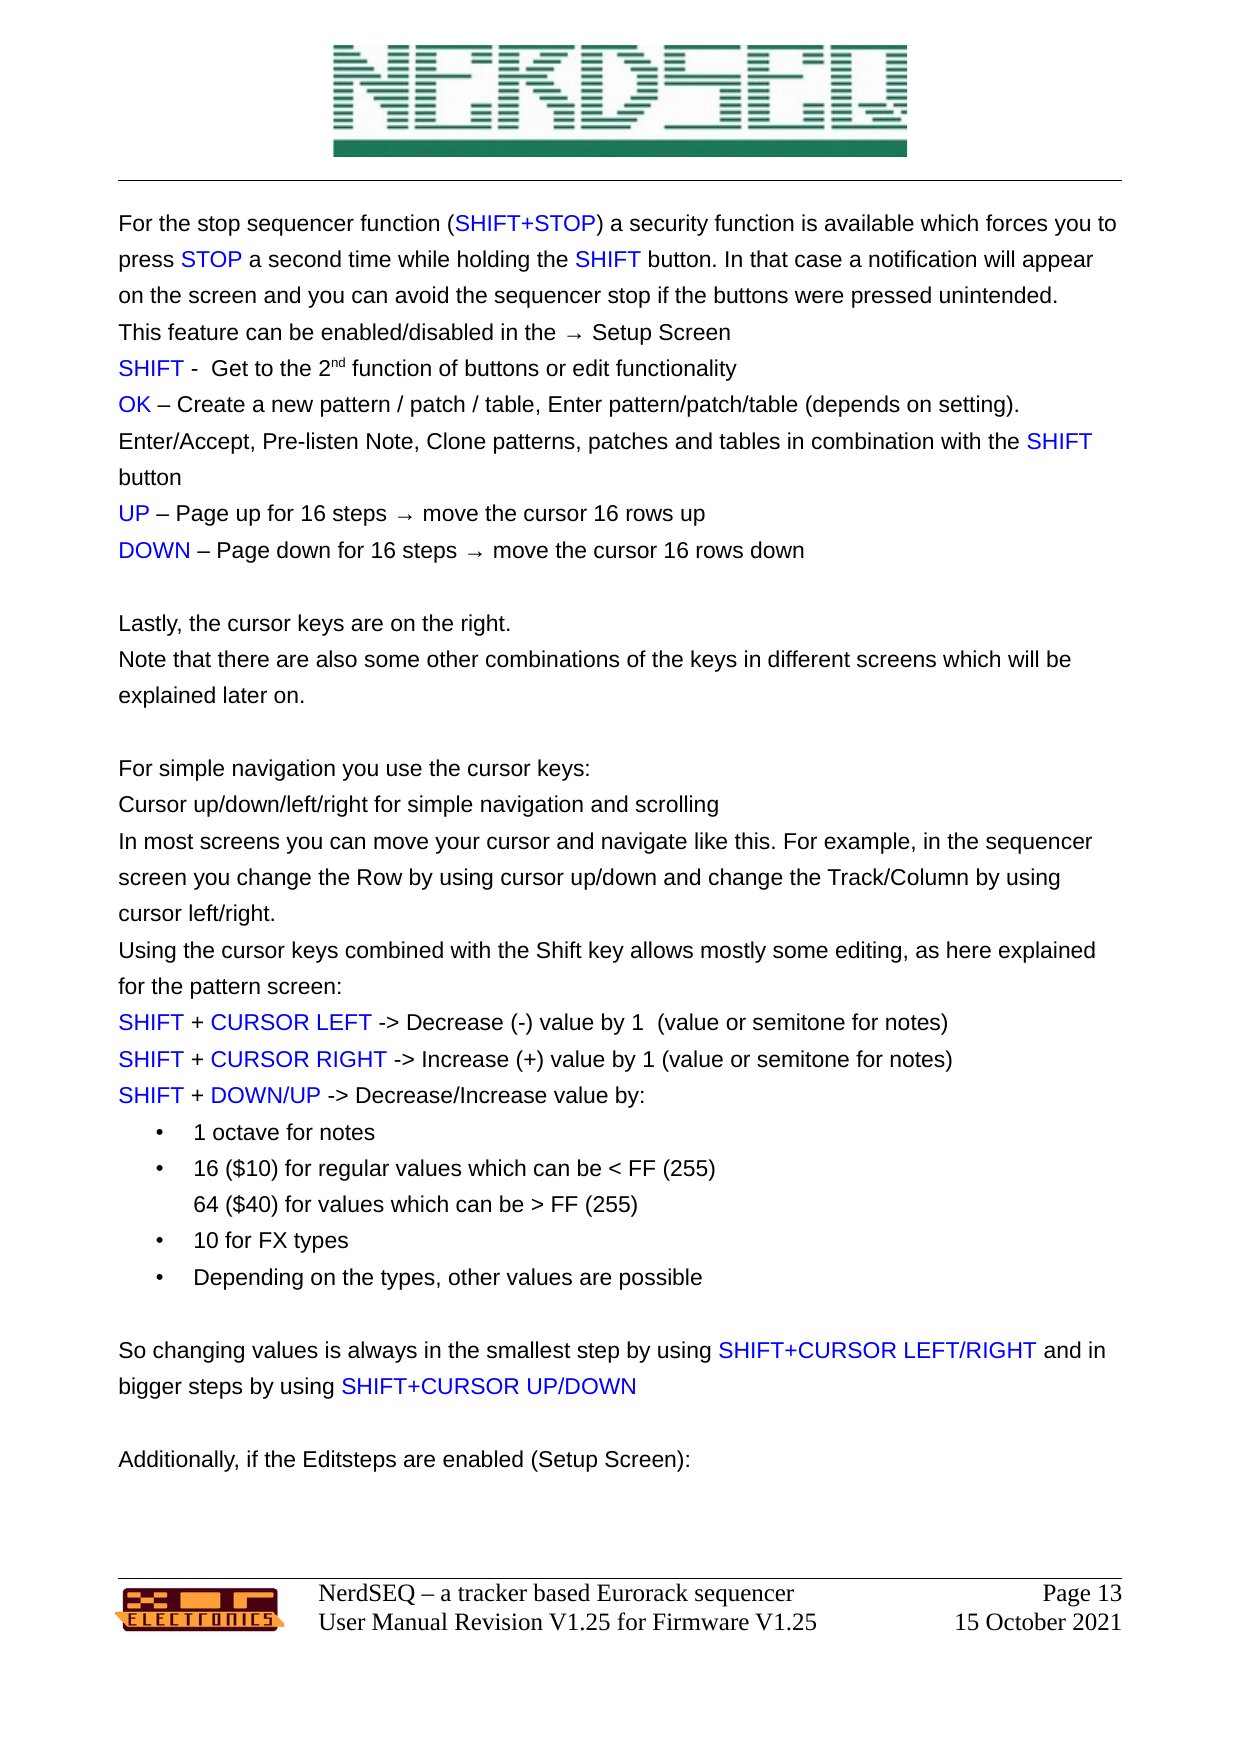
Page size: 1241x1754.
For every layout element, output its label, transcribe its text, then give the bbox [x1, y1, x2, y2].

text In most screens you can move your cursor and navigate like this. For example, in the sequencer screen you change the Row by using cursor up/down and change the Track/Column by using cursor left/right. [118, 828, 1122, 927]
text SHIFT + CURSOR RIGHT -> Increase (+) value by 1 (value or semitone for notes) [118, 1046, 1122, 1072]
text SHIFT + DOWN/UP -> Decrease/Increase value by: [118, 1082, 1122, 1108]
text UP – Page up for 16 steps → move the cursor 16 rows up [118, 500, 1122, 527]
text For the stop sequencer function (SHIFT+STOP) a security function is available which forces you to press STOP a second time while holding the SHIFT button. In that case a notification will appear on the screen and you can avoid the sequencer stop if the buttons were pressed unintended. [118, 209, 1122, 309]
list Depending on the types, other values are possible [156, 1264, 1122, 1290]
text OK – Create a new pattern / patch / table, Enter pattern/patch/table (depends on setting). Enter/Accept, Pre-listen Note, Clone patterns, patches and tables in combination with the SHIFT button [118, 391, 1122, 490]
text 64 ($40) for values which can be > FF (255) [118, 1191, 1122, 1217]
text Using the cursor keys combined with the Shift key allows mostly some editing, as here explained for the pattern screen: [118, 937, 1122, 999]
picture [115, 1584, 285, 1634]
text Cursor up/down/left/right for simple navigation and scrolling [118, 791, 1122, 818]
text SHIFT - Get to the 2nd function of buttons or edit functionality [118, 355, 1122, 381]
text SHIFT + CURSOR LEFT -> Decrease (-) value by 1 (value or semitone for notes) [118, 1009, 1122, 1036]
text This feature can be enabled/disabled in the → Setup Screen [118, 319, 1122, 345]
picture [333, 45, 908, 157]
text DOWN – Page down for 16 steps → move the cursor 16 rows down [118, 537, 1122, 563]
text Note that there are also some other combinations of the keys in different screens which will be explained later on. [118, 646, 1122, 708]
list 16 ($10) for regular values which can be < FF (255) [156, 1155, 1122, 1181]
text Lastly, the cursor keys are on the right. [118, 609, 1122, 636]
list 10 for FX types [156, 1227, 1122, 1254]
list 1 octave for notes [156, 1118, 1122, 1145]
text For simple navigation you use the cursor keys: [118, 755, 1122, 781]
text So changing values is always in the smallest step by using SHIFT+CURSOR LEFT/RIGHT and in bigger steps by using SHIFT+CURSOR UP/DOWN [118, 1337, 1122, 1399]
text Additionally, if the Editsteps are enabled (Setup Screen): [118, 1446, 1122, 1472]
